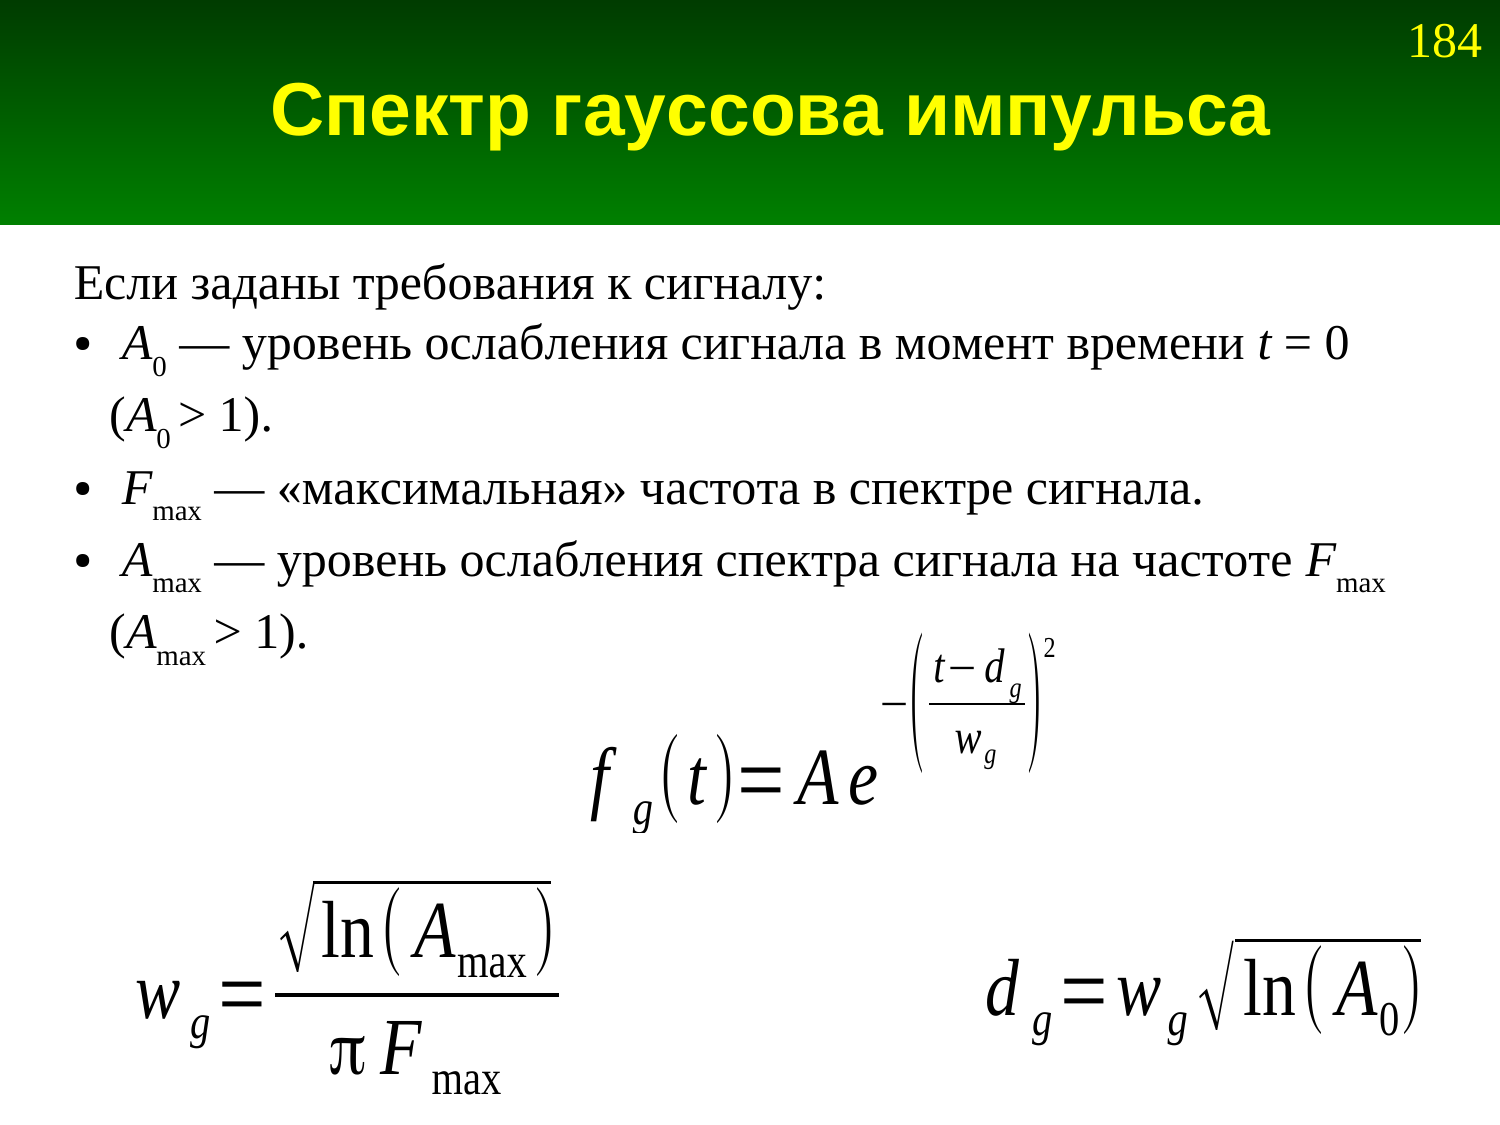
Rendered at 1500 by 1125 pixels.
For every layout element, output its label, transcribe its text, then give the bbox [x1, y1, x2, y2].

chart [560, 631, 1073, 833]
chart [118, 876, 577, 1105]
text_box Если заданы требования к сигналу: A0 — уровень ослабления сигнала в момент времени t = 0 (A0 > 1). Fmax — «максимальная» частота в спектре сигнала. Amax — уровень ослабления спектра сигнала на частоте Fmax (Amax > 1). [59, 242, 1409, 679]
chart [968, 934, 1441, 1047]
title Спектр гауссова импульса [100, 7, 1441, 204]
